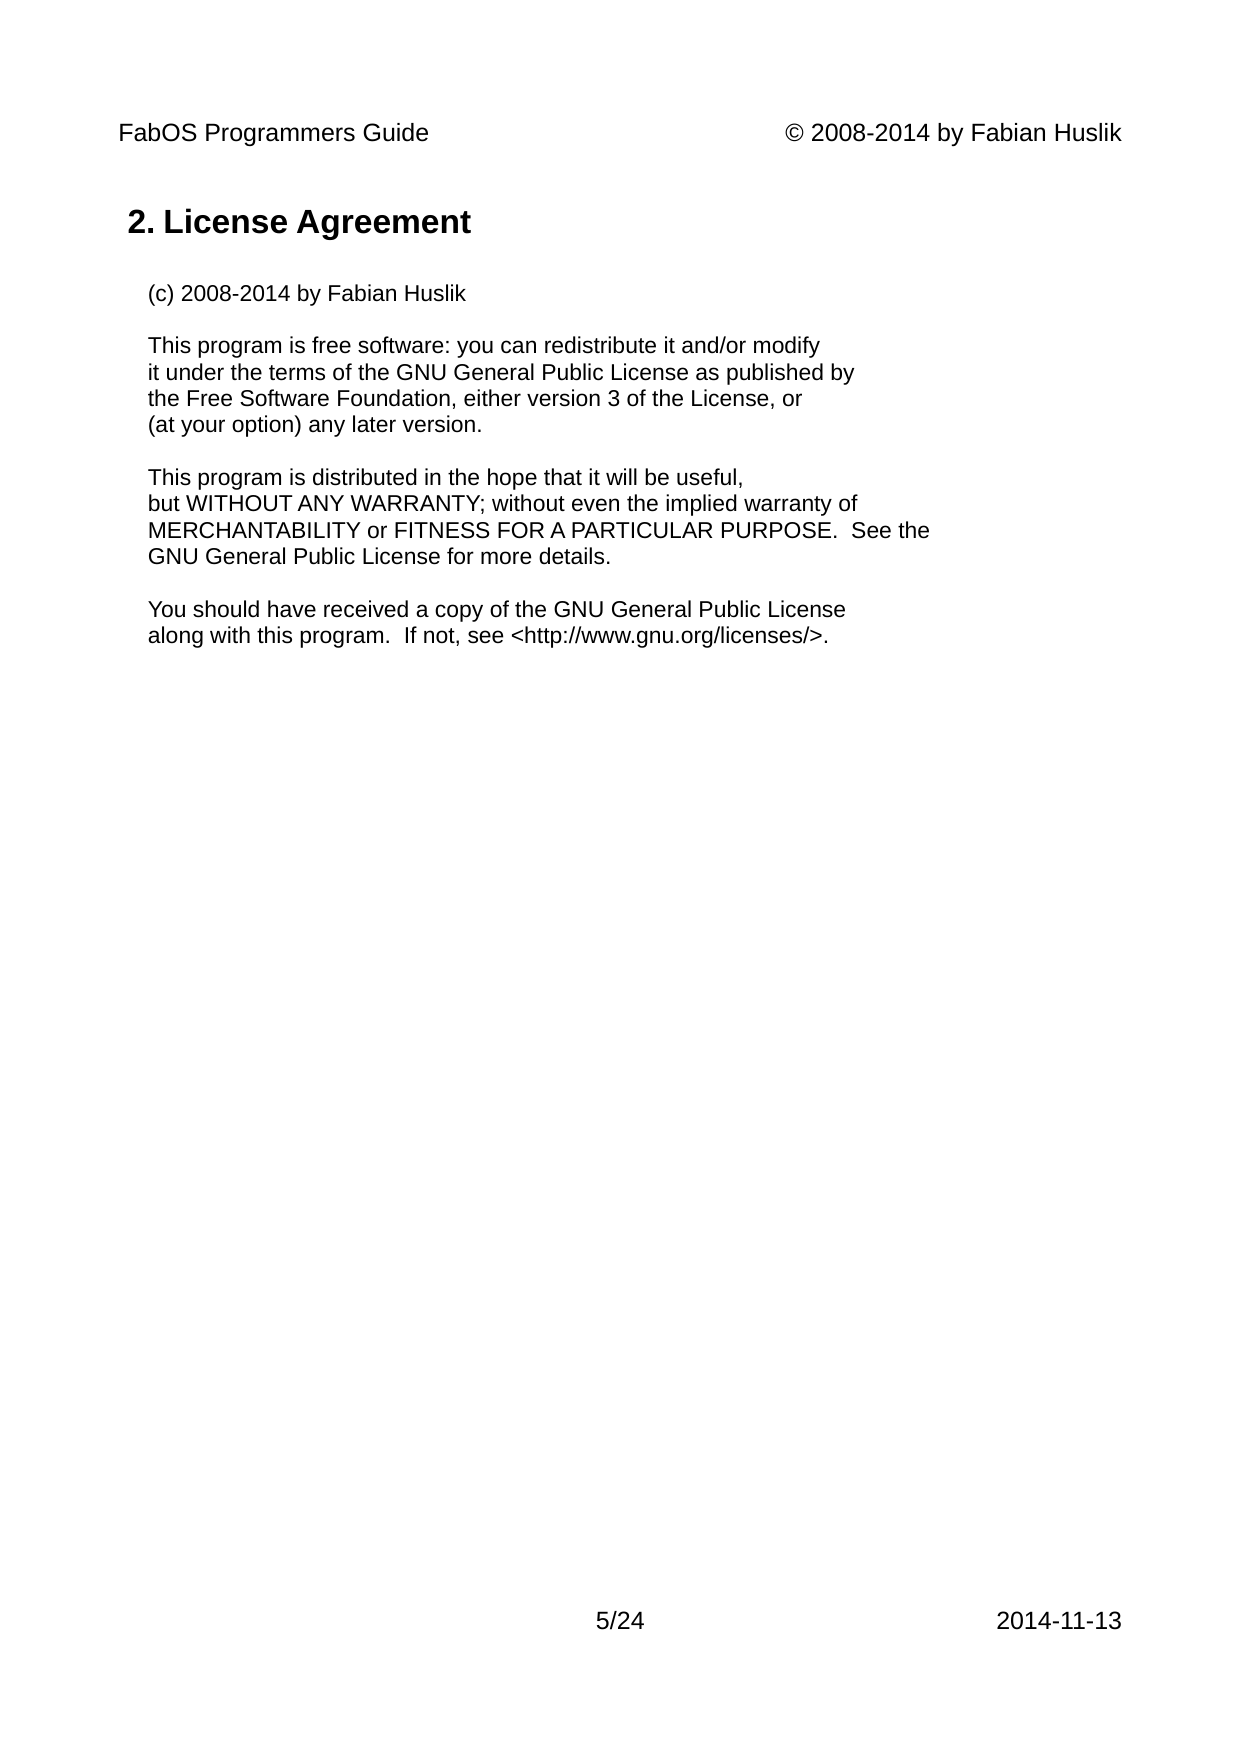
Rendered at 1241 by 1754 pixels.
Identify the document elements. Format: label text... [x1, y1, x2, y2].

subtitle License Agreement [118, 202, 1122, 241]
text You should have received a copy of the GNU General Public License [148, 596, 1122, 622]
text (c) 2008-2014 by Fabian Huslik [148, 253, 1122, 306]
text MERCHANTABILITY or FITNESS FOR A PARTICULAR PURPOSE. See the [148, 517, 1122, 543]
text GNU General Public License for more details. [148, 543, 1122, 569]
text This program is distributed in the hope that it will be useful, [148, 464, 1122, 490]
text it under the terms of the GNU General Public License as published by [148, 359, 1122, 385]
text the Free Software Foundation, either version 3 of the License, or [148, 385, 1122, 411]
text but WITHOUT ANY WARRANTY; without even the implied warranty of [148, 490, 1122, 517]
text along with this program. If not, see <http://www.gnu.org/licenses/>. [148, 622, 1122, 648]
text This program is free software: you can redistribute it and/or modify [148, 332, 1122, 359]
text (at your option) any later version. [148, 411, 1122, 438]
